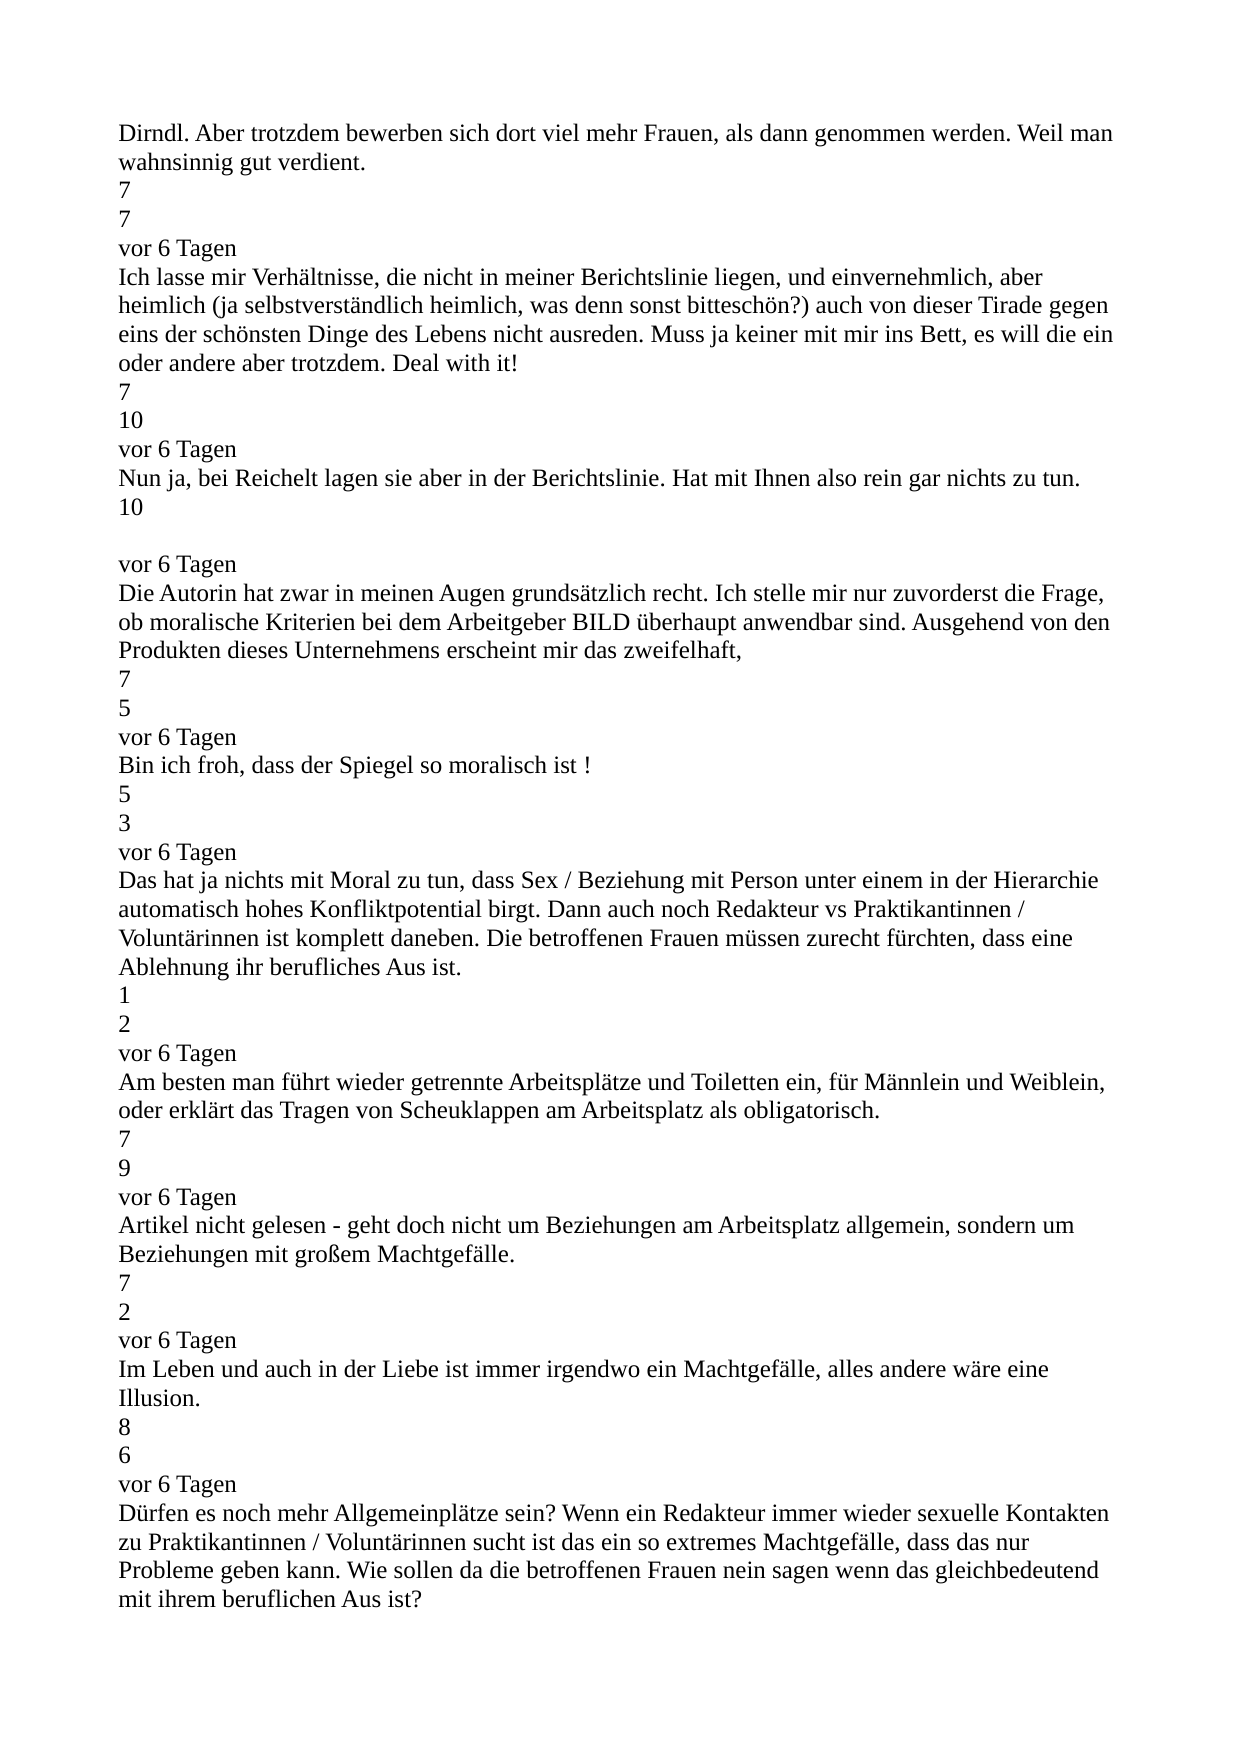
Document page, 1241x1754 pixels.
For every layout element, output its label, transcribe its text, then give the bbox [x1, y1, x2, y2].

text vor 6 Tagen [118, 837, 1122, 866]
text Das hat ja nichts mit Moral zu tun, dass Sex / Beziehung mit Person unter einem in der Hierarchie automatisch hohes Konfliktpotential birgt. Dann auch noch Redakteur vs Praktikantinnen / Voluntärinnen ist komplett daneben. Die betroffenen Frauen müssen zurecht fürchten, dass eine Ablehnung ihr berufliches Aus ist. [118, 866, 1122, 981]
text Bin ich froh, dass der Spiegel so moralisch ist ! [118, 751, 1122, 779]
text Nun ja, bei Reichelt lagen sie aber in der Berichtslinie. Hat mit Ihnen also rein gar nichts zu tun. [118, 463, 1122, 492]
text vor 6 Tagen [118, 233, 1122, 262]
text Artikel nicht gelesen - geht doch nicht um Beziehungen am Arbeitsplatz allgemein, sondern um Beziehungen mit großem Machtgefälle. [118, 1211, 1122, 1268]
text 1 [118, 981, 1122, 1009]
text 7 [118, 1124, 1122, 1153]
text 7 [118, 377, 1122, 406]
text vor 6 Tagen [118, 434, 1122, 463]
text 2 [118, 1009, 1122, 1038]
text 5 [118, 779, 1122, 808]
text 10 [118, 406, 1122, 434]
text vor 6 Tagen [118, 549, 1122, 578]
text Dirndl. Aber trotzdem bewerben sich dort viel mehr Frauen, als dann genommen werden. Weil man wahnsinnig gut verdient. [118, 118, 1122, 176]
text 5 [118, 693, 1122, 722]
text Ich lasse mir Verhältnisse, die nicht in meiner Berichtslinie liegen, und einvernehmlich, aber heimlich (ja selbstverständlich heimlich, was denn sonst bitteschön?) auch von dieser Tirade gegen eins der schönsten Dinge des Lebens nicht ausreden. Muss ja keiner mit mir ins Bett, es will die ein oder andere aber trotzdem. Deal with it! [118, 262, 1122, 377]
text Am besten man führt wieder getrennte Arbeitsplätze und Toiletten ein, für Männlein und Weiblein, oder erklärt das Tragen von Scheuklappen am Arbeitsplatz als obligatorisch. [118, 1067, 1122, 1124]
text 7 [118, 176, 1122, 204]
text Die Autorin hat zwar in meinen Augen grundsätzlich recht. Ich stelle mir nur zuvorderst die Frage, ob moralische Kriterien bei dem Arbeitgeber BILD überhaupt anwendbar sind. Ausgehend von den Produkten dieses Unternehmens erscheint mir das zweifelhaft, [118, 578, 1122, 664]
text 7 [118, 1268, 1122, 1297]
text 10 [118, 492, 1122, 521]
text 2 [118, 1297, 1122, 1326]
text 7 [118, 204, 1122, 233]
text 9 [118, 1153, 1122, 1182]
text Im Leben und auch in der Liebe ist immer irgendwo ein Machtgefälle, alles andere wäre eine Illusion. [118, 1354, 1122, 1412]
text vor 6 Tagen [118, 1326, 1122, 1354]
text vor 6 Tagen [118, 722, 1122, 751]
text 3 [118, 808, 1122, 837]
text vor 6 Tagen [118, 1182, 1122, 1211]
text vor 6 Tagen [118, 1469, 1122, 1498]
text 7 [118, 664, 1122, 693]
text 6 [118, 1441, 1122, 1469]
text 8 [118, 1412, 1122, 1441]
text Dürfen es noch mehr Allgemeinplätze sein? Wenn ein Redakteur immer wieder sexuelle Kontakten zu Praktikantinnen / Voluntärinnen sucht ist das ein so extremes Machtgefälle, dass das nur Probleme geben kann. Wie sollen da die betroffenen Frauen nein sagen wenn das gleichbedeutend mit ihrem beruflichen Aus ist? [118, 1498, 1122, 1613]
text vor 6 Tagen [118, 1038, 1122, 1067]
